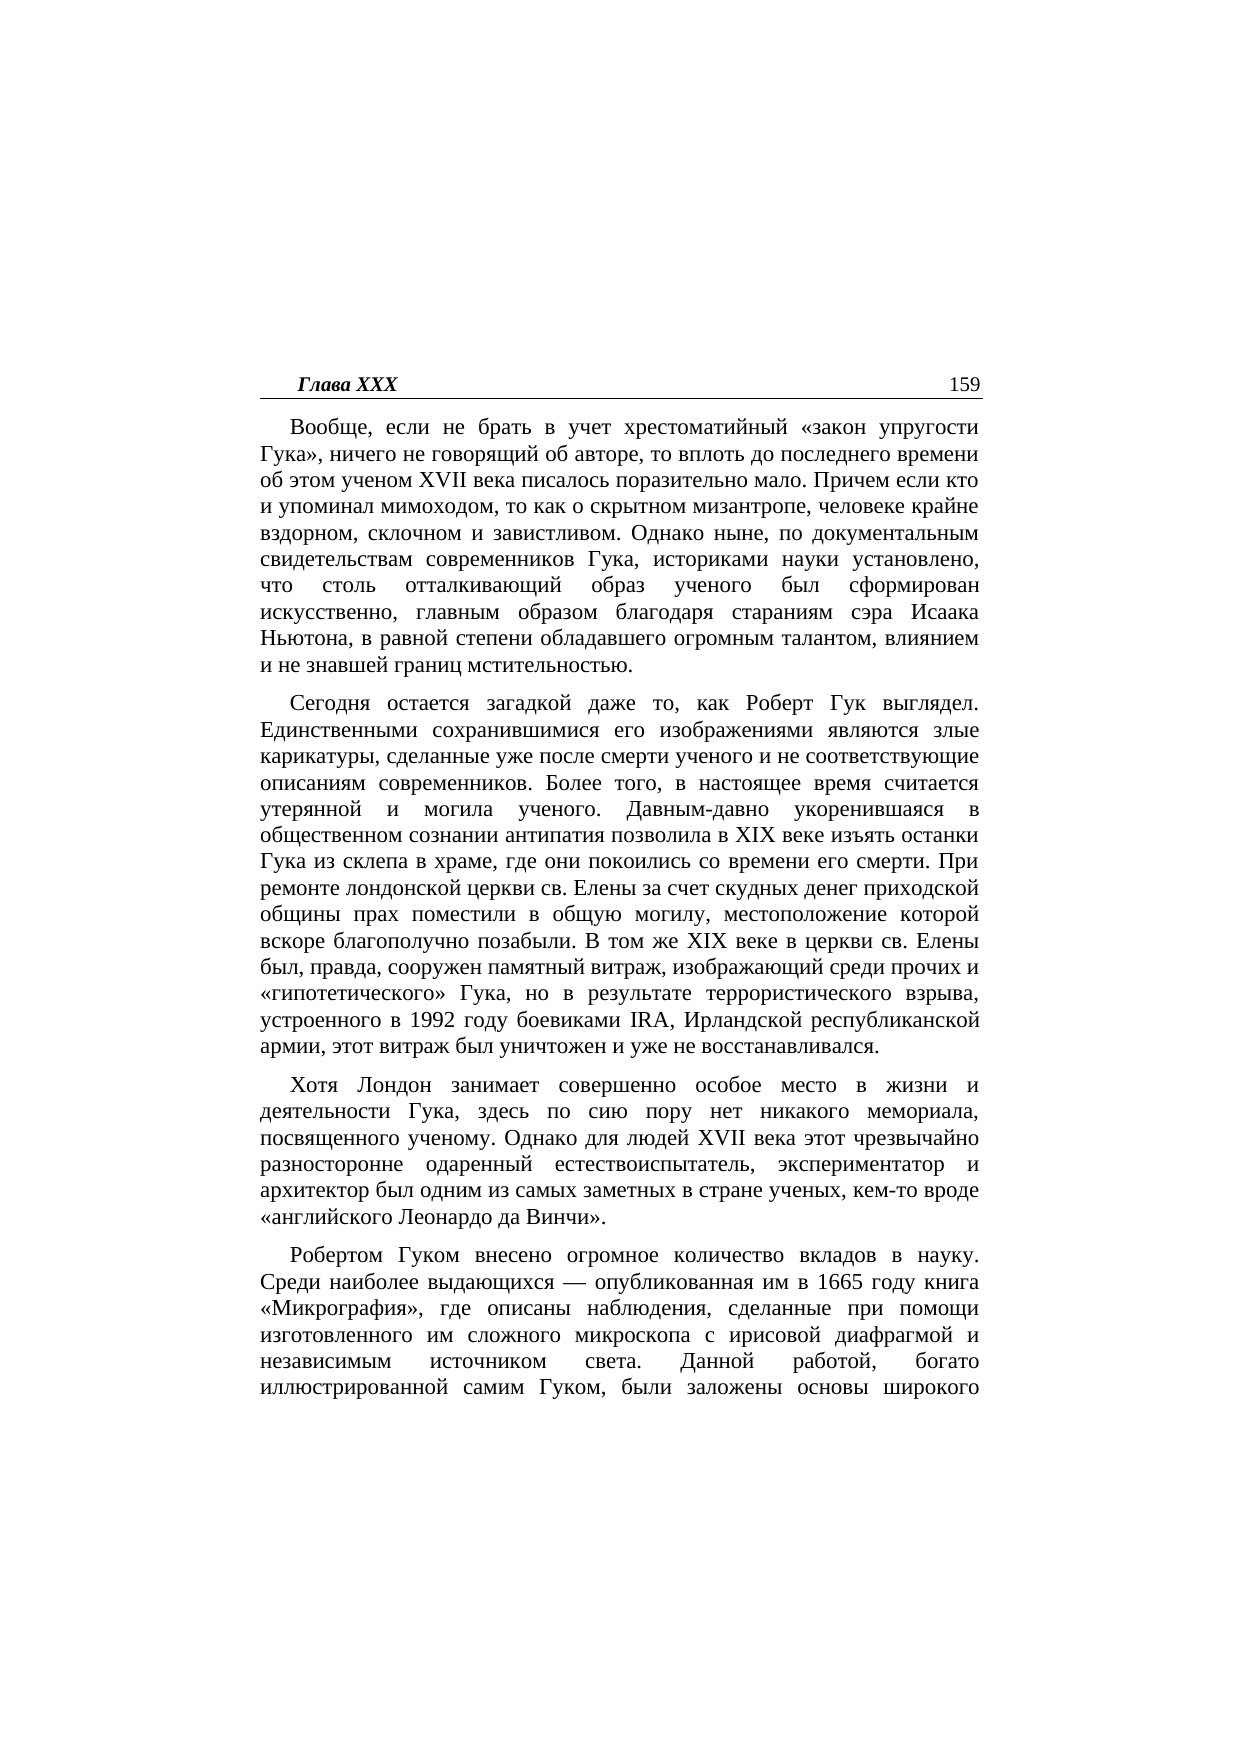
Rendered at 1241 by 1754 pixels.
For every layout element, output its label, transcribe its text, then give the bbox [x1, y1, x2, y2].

text Хотя Лондон занимает совершенно особое место в жизни и деятельности Гука, здесь по сию пору нет никакого мемориала, посвященного ученому. Однако для людей XVII века этот чрезвычайно разносторонне одаренный естествоиспытатель, экспериментатор и архитектор был одним из самых заметных в стране ученых, кем-то вроде «английского Леонардо да Винчи». [260, 1071, 980, 1229]
text Робертом Гуком внесено огромное количество вкладов в науку. Среди наиболее выдающихся — опубликованная им в 1665 году книга «Микрография», где описаны наблюдения, сделанные при помощи изготовленного им сложного микроскопа с ирисовой диафрагмой и независимым источником света. Данной работой, богато иллюстрированной самим Гуком, были заложены основы широкого [260, 1242, 980, 1400]
text Вообще, если не брать в учет хрестоматийный «закон упругости Гука», ничего не говорящий об авторе, то вплоть до последнего времени об этом ученом XVII века писалось поразительно мало. Причем если кто и упоминал мимоходом, то как о скрытном мизантропе, человеке крайне вздорном, склочном и завистливом. Однако ныне, по документальным свидетельствам современников Гука, историками науки установлено, что столь отталкивающий образ ученого был сформирован искусственно, главным образом благодаря стараниям сэра Исаака Ньютона, в равной степени обладавшего огромным талантом, влиянием и не знавшей границ мстительностью. [260, 413, 980, 677]
text Сегодня остается загадкой даже то, как Роберт Гук выглядел. Единственными сохранившимися его изображениями являются злые карикатуры, сделанные уже после смерти ученого и не соответствующие описаниям современников. Более того, в настоящее время считается утерянной и могила ученого. Давным-давно укоренившаяся в общественном сознании антипатия позволила в XIX веке изъять останки Гука из склепа в храме, где они покоились со времени его смерти. При ремонте лондонской церкви св. Елены за счет скудных денег приходской общины прах поместили в общую могилу, местоположение которой вскоре благополучно позабыли. В том же XIX веке в церкви св. Елены был, правда, сооружен памятный витраж, изображающий среди прочих и «гипотетического» Гука, но в результате террористического взрыва, устроенного в 1992 году боевиками IRA, Ирландской республиканской армии, этот витраж был уничтожен и уже не восстанавливался. [260, 689, 980, 1058]
